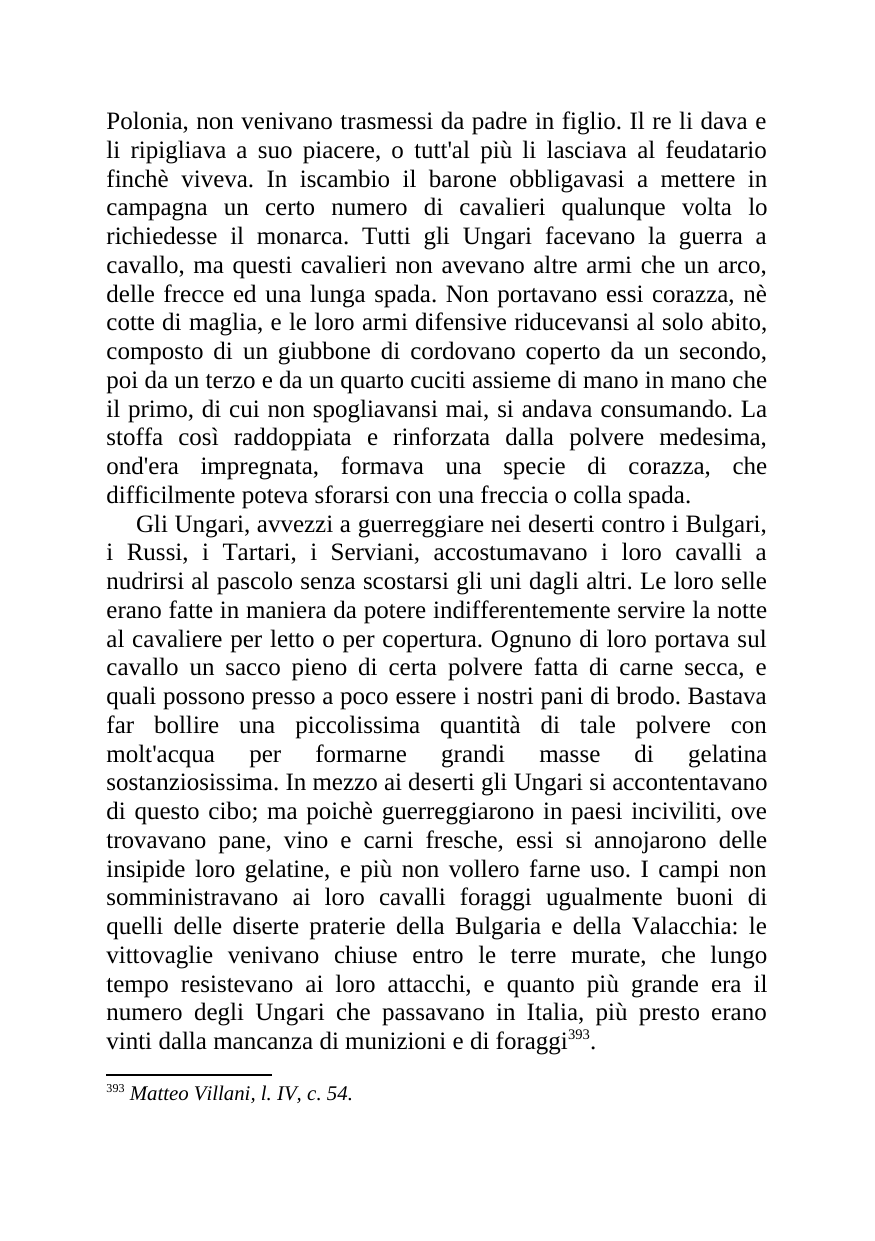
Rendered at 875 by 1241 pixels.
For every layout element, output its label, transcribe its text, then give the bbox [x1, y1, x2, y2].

text Matteo Villani, l. IV, c. 54. [106, 1081, 768, 1105]
text Polonia, non venivano trasmessi da padre in figlio. Il re li dava e li ripigliava a suo piacere, o tutt'al più li lasciava al feudatario finchè viveva. In iscambio il barone obbligavasi a mettere in campagna un certo numero di cavalieri qualunque volta lo richiedesse il monarca. Tutti gli Ungari facevano la guerra a cavallo, ma questi cavalieri non avevano altre armi che un arco, delle frecce ed una lunga spada. Non portavano essi corazza, nè cotte di maglia, e le loro armi difensive riducevansi al solo abito, composto di un giubbone di cordovano coperto da un secondo, poi da un terzo e da un quarto cuciti assieme di mano in mano che il primo, di cui non spogliavansi mai, si andava consumando. La stoffa così raddoppiata e rinforzata dalla polvere medesima, ond'era impregnata, formava una specie di corazza, che difficilmente poteva sforarsi con una freccia o colla spada. [106, 106, 768, 509]
text Gli Ungari, avvezzi a guerreggiare nei deserti contro i Bulgari, i Russi, i Tartari, i Serviani, accostumavano i loro cavalli a nudrirsi al pascolo senza scostarsi gli uni dagli altri. Le loro selle erano fatte in maniera da potere indifferentemente servire la notte al cavaliere per letto o per copertura. Ognuno di loro portava sul cavallo un sacco pieno di certa polvere fatta di carne secca, e quali possono presso a poco essere i nostri pani di brodo. Bastava far bollire una piccolissima quantità di tale polvere con molt'acqua per formarne grandi masse di gelatina sostanziosissima. In mezzo ai deserti gli Ungari si accontentavano di questo cibo; ma poichè guerreggiarono in paesi inciviliti, ove trovavano pane, vino e carni fresche, essi si annojarono delle insipide loro gelatine, e più non vollero farne uso. I campi non somministravano ai loro cavalli foraggi ugualmente buoni di quelli delle diserte praterie della Bulgaria e della Valacchia: le vittovaglie venivano chiuse entro le terre murate, che lungo tempo resistevano ai loro attacchi, e quanto più grande era il numero degli Ungari che passavano in Italia, più presto erano vinti dalla mancanza di munizioni e di foraggi. [106, 509, 768, 1055]
